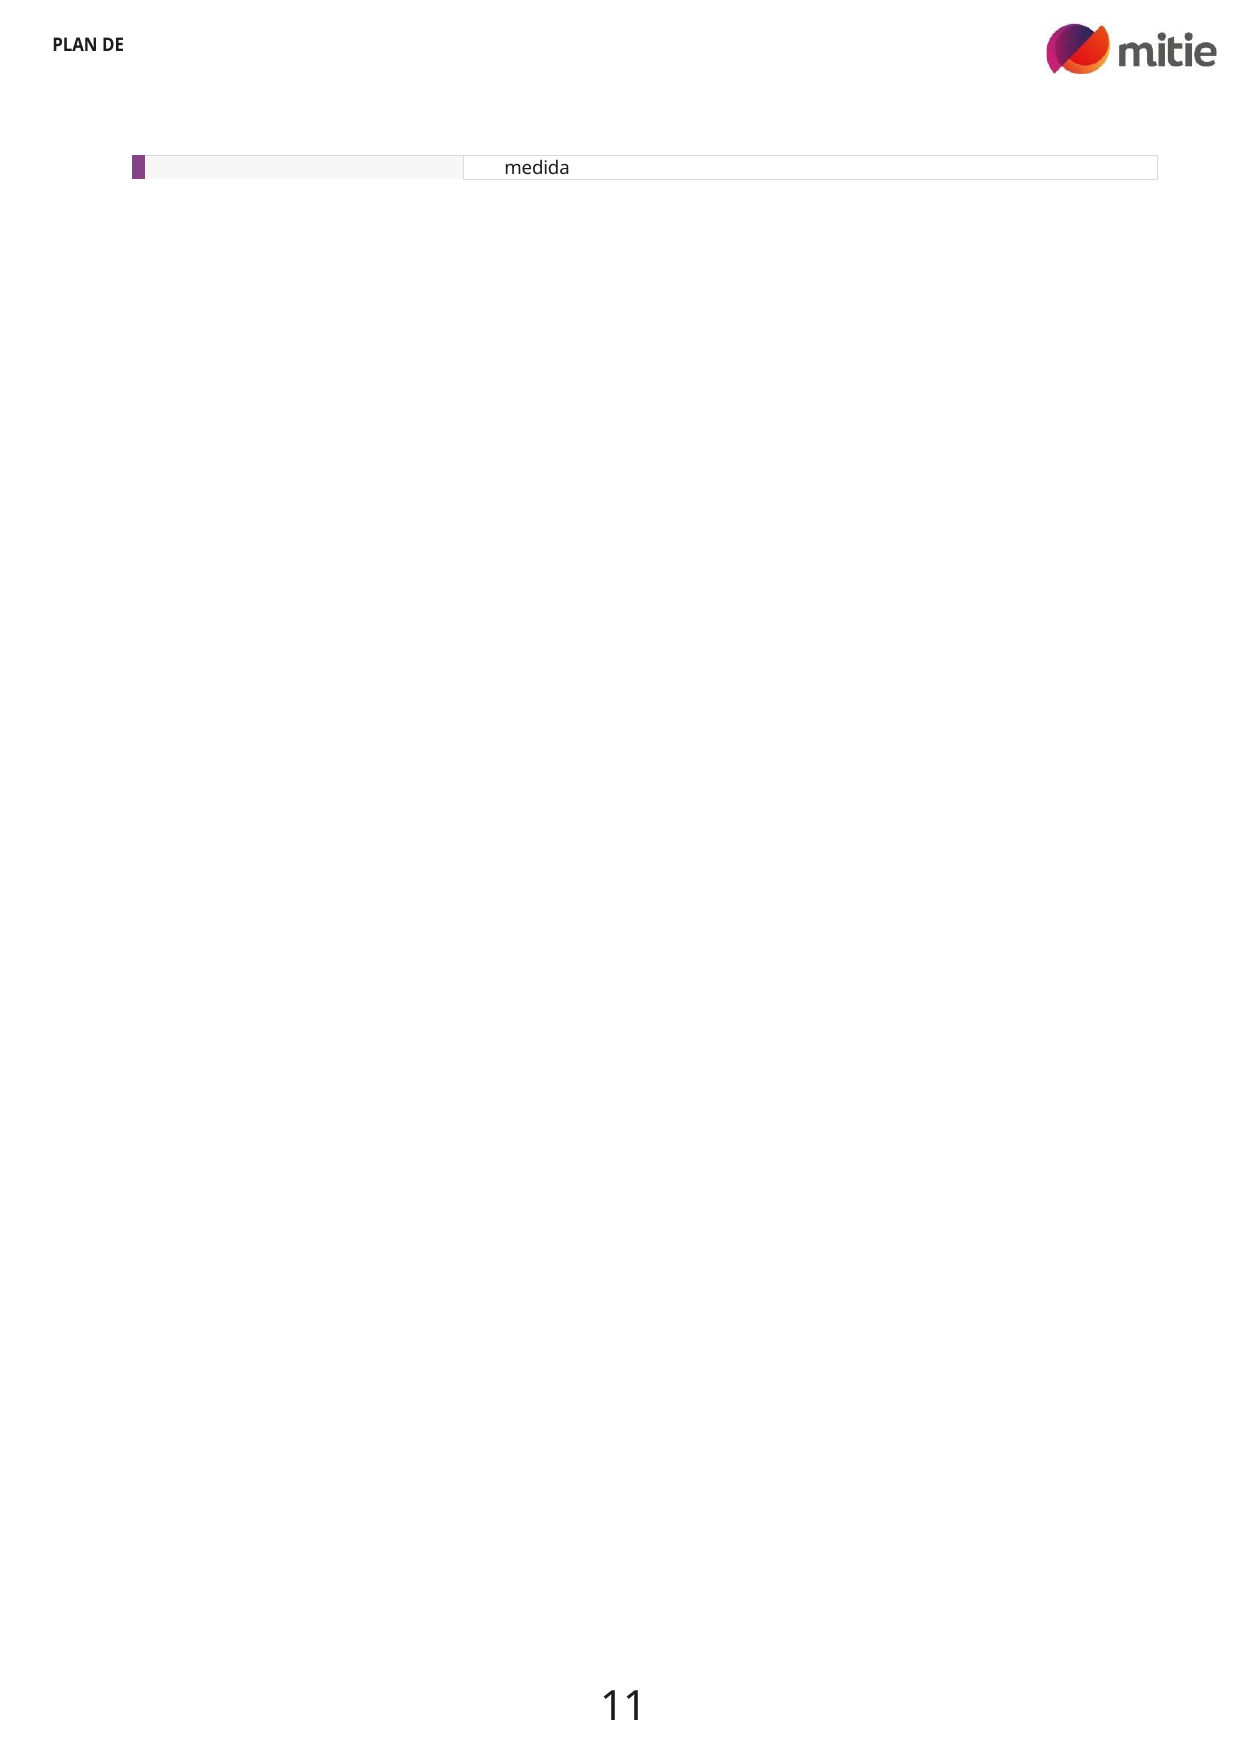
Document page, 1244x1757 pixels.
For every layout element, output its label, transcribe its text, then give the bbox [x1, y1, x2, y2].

table_cell [145, 156, 463, 179]
table_cell medida [464, 156, 1157, 179]
